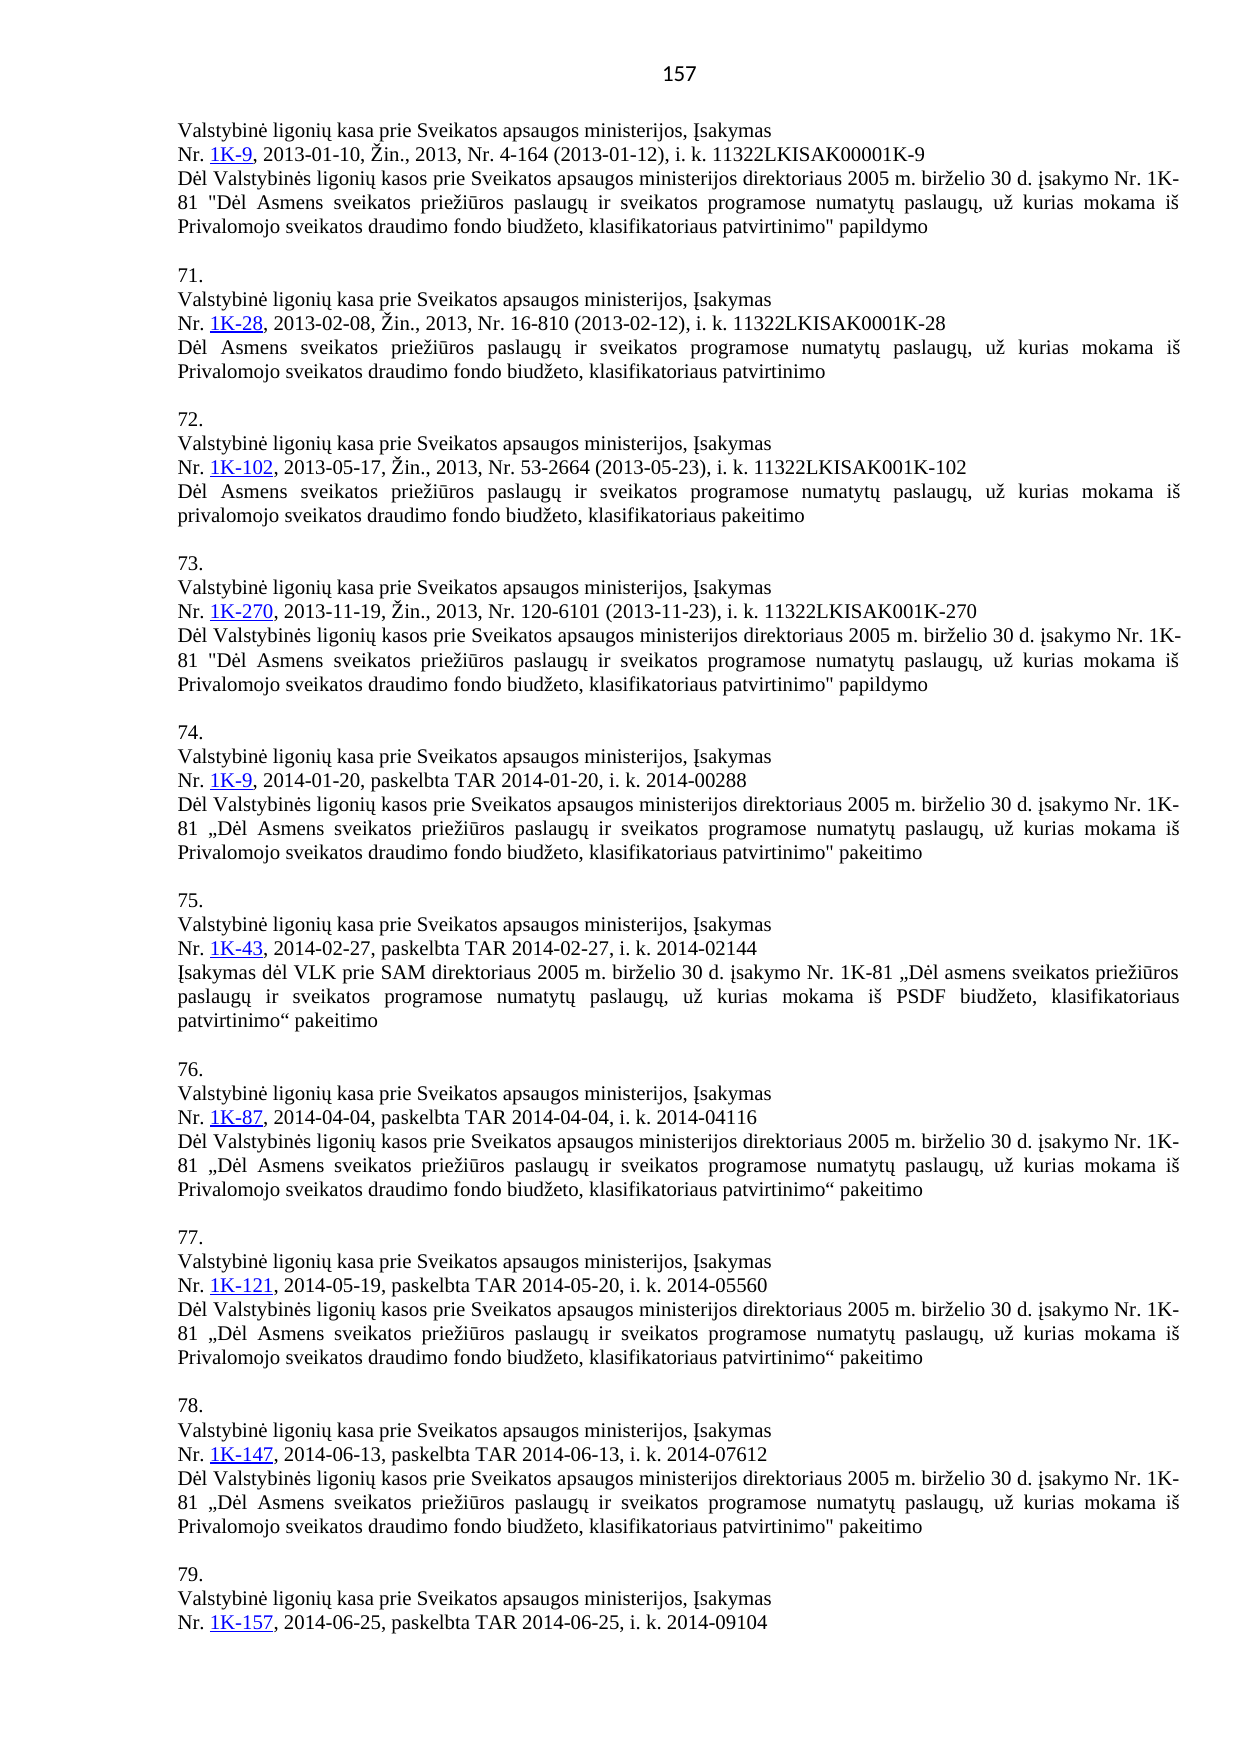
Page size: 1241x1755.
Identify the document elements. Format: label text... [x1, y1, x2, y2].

text Nr. 1K-147, 2014-06-13, paskelbta TAR 2014-06-13, i. k. 2014-07612 [177, 1442, 1181, 1466]
text 71. [177, 262, 1181, 287]
text Dėl Asmens sveikatos priežiūros paslaugų ir sveikatos programose numatytų paslaugų, už kurias mokama iš Privalomojo sveikatos draudimo fondo biudžeto, klasifikatoriaus patvirtinimo [177, 335, 1181, 383]
text 72. [177, 407, 1181, 431]
text Įsakymas dėl VLK prie SAM direktoriaus 2005 m. birželio 30 d. įsakymo Nr. 1K-81 „Dėl asmens sveikatos priežiūros paslaugų ir sveikatos programose numatytų paslaugų, už kurias mokama iš PSDF biudžeto, klasifikatoriaus patvirtinimo“ pakeitimo [177, 960, 1181, 1032]
text 73. [177, 551, 1181, 575]
text 75. [177, 888, 1181, 912]
text 76. [177, 1057, 1181, 1081]
text Nr. 1K-43, 2014-02-27, paskelbta TAR 2014-02-27, i. k. 2014-02144 [177, 936, 1181, 960]
text Dėl Valstybinės ligonių kasos prie Sveikatos apsaugos ministerijos direktoriaus 2005 m. birželio 30 d. įsakymo Nr. 1K-81 „Dėl Asmens sveikatos priežiūros paslaugų ir sveikatos programose numatytų paslaugų, už kurias mokama iš Privalomojo sveikatos draudimo fondo biudžeto, klasifikatoriaus patvirtinimo" pakeitimo [177, 1466, 1181, 1538]
text Nr. 1K-157, 2014-06-25, paskelbta TAR 2014-06-25, i. k. 2014-09104 [177, 1610, 1181, 1634]
text Valstybinė ligonių kasa prie Sveikatos apsaugos ministerijos, Įsakymas [177, 1586, 1181, 1610]
text Nr. 1K-270, 2013-11-19, Žin., 2013, Nr. 120-6101 (2013-11-23), i. k. 11322LKISAK001K-270 [177, 599, 1181, 623]
text Nr. 1K-102, 2013-05-17, Žin., 2013, Nr. 53-2664 (2013-05-23), i. k. 11322LKISAK001K-102 [177, 455, 1181, 479]
text Dėl Valstybinės ligonių kasos prie Sveikatos apsaugos ministerijos direktoriaus 2005 m. birželio 30 d. įsakymo Nr. 1K-81 "Dėl Asmens sveikatos priežiūros paslaugų ir sveikatos programose numatytų paslaugų, už kurias mokama iš Privalomojo sveikatos draudimo fondo biudžeto, klasifikatoriaus patvirtinimo" papildymo [177, 623, 1181, 696]
text 74. [177, 720, 1181, 744]
text Valstybinė ligonių kasa prie Sveikatos apsaugos ministerijos, Įsakymas [177, 287, 1181, 311]
text Valstybinė ligonių kasa prie Sveikatos apsaugos ministerijos, Įsakymas [177, 912, 1181, 936]
text Valstybinė ligonių kasa prie Sveikatos apsaugos ministerijos, Įsakymas [177, 1081, 1181, 1105]
text Valstybinė ligonių kasa prie Sveikatos apsaugos ministerijos, Įsakymas [177, 1249, 1181, 1273]
text Valstybinė ligonių kasa prie Sveikatos apsaugos ministerijos, Įsakymas [177, 575, 1181, 599]
text Valstybinė ligonių kasa prie Sveikatos apsaugos ministerijos, Įsakymas [177, 1417, 1181, 1442]
text Dėl Valstybinės ligonių kasos prie Sveikatos apsaugos ministerijos direktoriaus 2005 m. birželio 30 d. įsakymo Nr. 1K-81 „Dėl Asmens sveikatos priežiūros paslaugų ir sveikatos programose numatytų paslaugų, už kurias mokama iš Privalomojo sveikatos draudimo fondo biudžeto, klasifikatoriaus patvirtinimo“ pakeitimo [177, 1129, 1181, 1201]
text Nr. 1K-9, 2014-01-20, paskelbta TAR 2014-01-20, i. k. 2014-00288 [177, 768, 1181, 792]
text 78. [177, 1393, 1181, 1417]
text 77. [177, 1225, 1181, 1249]
text Valstybinė ligonių kasa prie Sveikatos apsaugos ministerijos, Įsakymas [177, 431, 1181, 455]
text Nr. 1K-87, 2014-04-04, paskelbta TAR 2014-04-04, i. k. 2014-04116 [177, 1105, 1181, 1129]
text 79. [177, 1562, 1181, 1586]
text Dėl Valstybinės ligonių kasos prie Sveikatos apsaugos ministerijos direktoriaus 2005 m. birželio 30 d. įsakymo Nr. 1K-81 „Dėl Asmens sveikatos priežiūros paslaugų ir sveikatos programose numatytų paslaugų, už kurias mokama iš Privalomojo sveikatos draudimo fondo biudžeto, klasifikatoriaus patvirtinimo“ pakeitimo [177, 1297, 1181, 1369]
text Dėl Asmens sveikatos priežiūros paslaugų ir sveikatos programose numatytų paslaugų, už kurias mokama iš privalomojo sveikatos draudimo fondo biudžeto, klasifikatoriaus pakeitimo [177, 479, 1181, 527]
text Dėl Valstybinės ligonių kasos prie Sveikatos apsaugos ministerijos direktoriaus 2005 m. birželio 30 d. įsakymo Nr. 1K-81 "Dėl Asmens sveikatos priežiūros paslaugų ir sveikatos programose numatytų paslaugų, už kurias mokama iš Privalomojo sveikatos draudimo fondo biudžeto, klasifikatoriaus patvirtinimo" papildymo [177, 166, 1181, 238]
text Nr. 1K-9, 2013-01-10, Žin., 2013, Nr. 4-164 (2013-01-12), i. k. 11322LKISAK00001K-9 [177, 142, 1181, 166]
text Dėl Valstybinės ligonių kasos prie Sveikatos apsaugos ministerijos direktoriaus 2005 m. birželio 30 d. įsakymo Nr. 1K-81 „Dėl Asmens sveikatos priežiūros paslaugų ir sveikatos programose numatytų paslaugų, už kurias mokama iš Privalomojo sveikatos draudimo fondo biudžeto, klasifikatoriaus patvirtinimo" pakeitimo [177, 792, 1181, 864]
text Nr. 1K-121, 2014-05-19, paskelbta TAR 2014-05-20, i. k. 2014-05560 [177, 1273, 1181, 1297]
text Nr. 1K-28, 2013-02-08, Žin., 2013, Nr. 16-810 (2013-02-12), i. k. 11322LKISAK0001K-28 [177, 311, 1181, 335]
text Valstybinė ligonių kasa prie Sveikatos apsaugos ministerijos, Įsakymas [177, 118, 1181, 142]
text Valstybinė ligonių kasa prie Sveikatos apsaugos ministerijos, Įsakymas [177, 744, 1181, 768]
